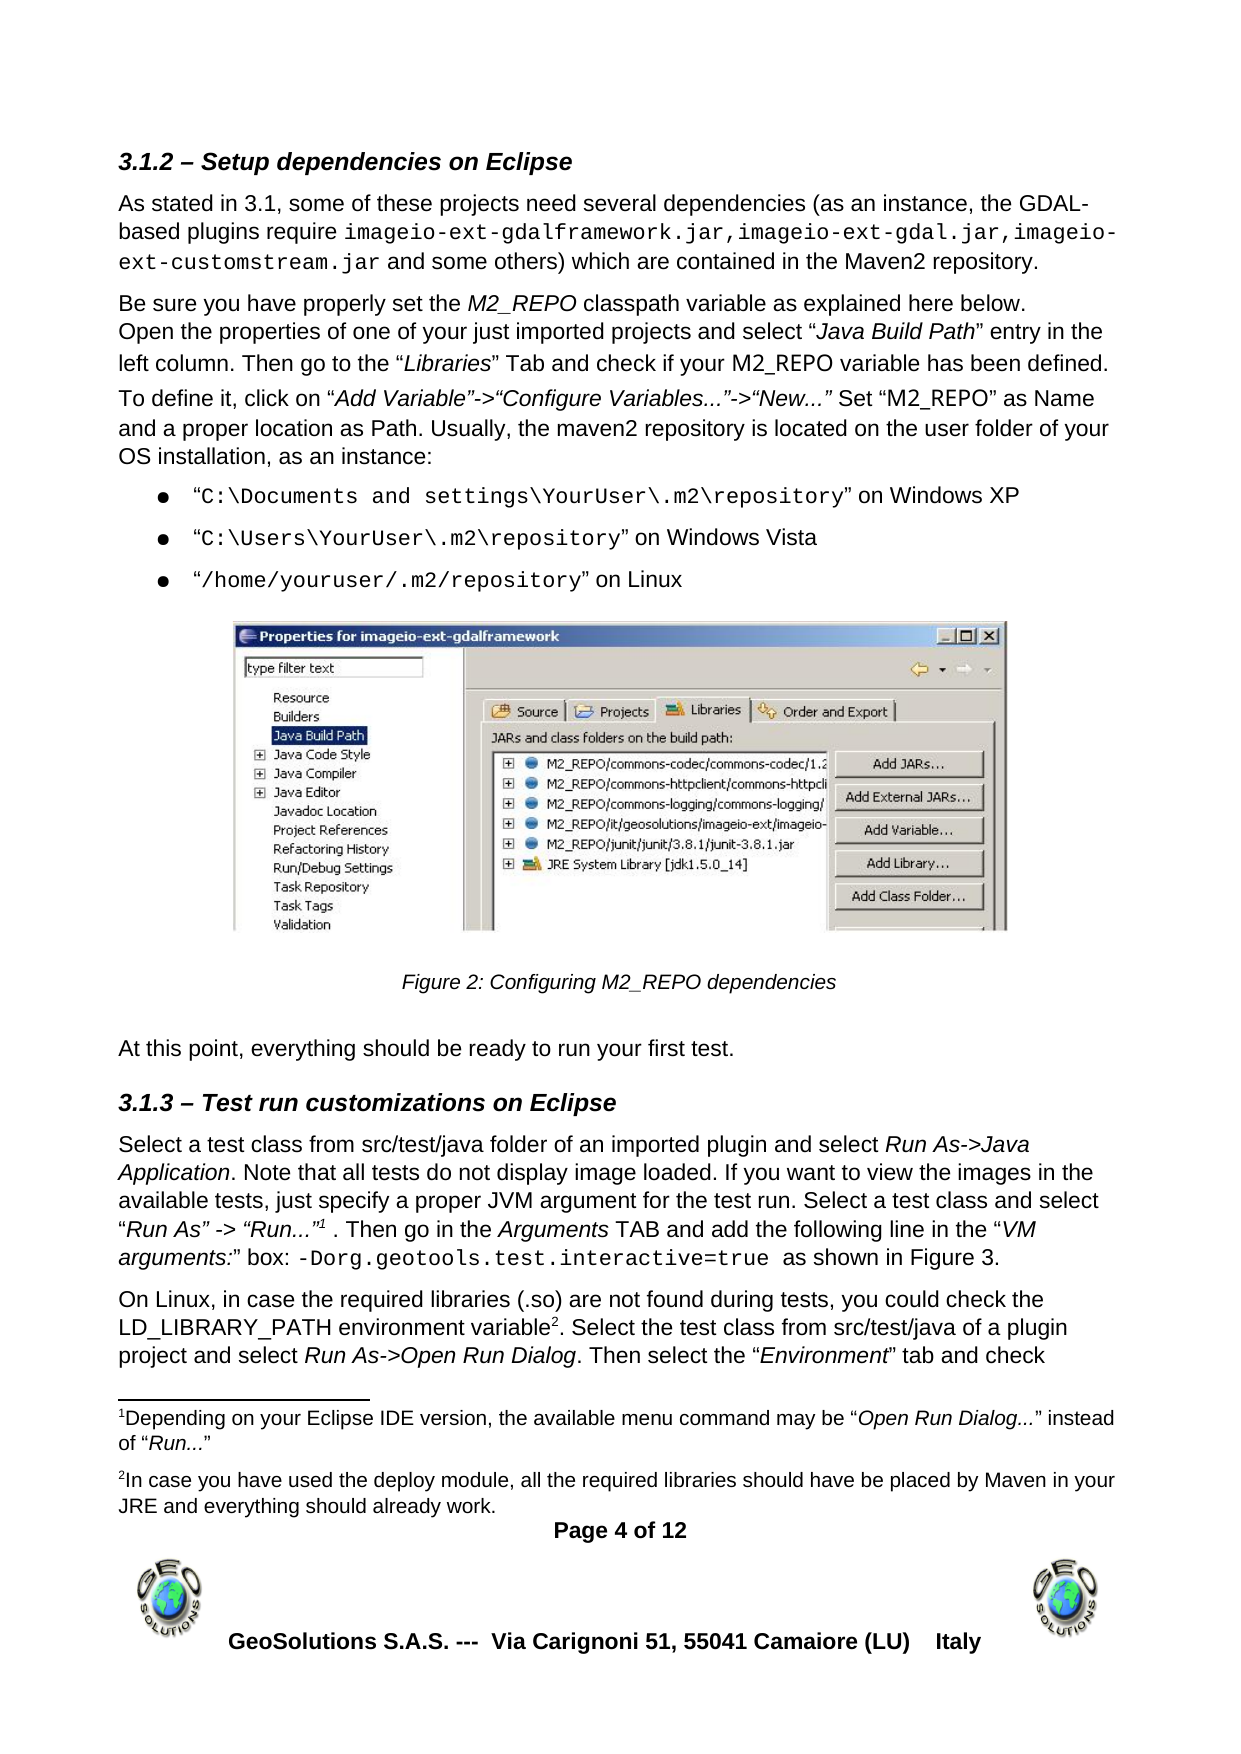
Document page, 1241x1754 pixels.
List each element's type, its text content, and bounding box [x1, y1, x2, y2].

picture [134, 1552, 205, 1641]
text Be sure you have properly set the M2_REPO classpath variable as explained here below. Open the properties of one of your just imported projects and select “Java Build Path” entry in the left column. Then go to the “Libraries” Tab and check if your M2_REPO variable has been defined. To define it, click on “Add Variable”->“Configure Variables...”->“New...” Set “M2_REPO” as Name and a proper location as Path. Usually, the maven2 repository is located on the user folder of your OS installation, as an instance: [118, 290, 1122, 469]
text Select a test class from src/test/java folder of an imported plugin and select Run As->Java Application. Note that all tests do not display image loaded. If you want to view the images in the available tests, just specify a proper JVM argument for the test run. Select a test class and select “Run As” -> “Run...” . Then go in the Arguments TAB and add the following line in the “VM arguments:” box: -Dorg.geotools.test.interactive=true as shown in Figure 3. [118, 1132, 1122, 1272]
text As stated in 3.1, some of these projects need several dependencies (as an instance, the GDAL-based plugins require imageio-ext-gdalframework.jar,imageio-ext-gdal.jar,imageio-ext-customstream.jar and some others) which are contained in the Maven2 repository. [118, 191, 1122, 276]
list “C:\Documents and settings\YourUser\.m2\repository” on Windows XP [156, 483, 1122, 511]
list “C:\Users\YourUser\.m2\repository” on Windows Vista [156, 525, 1122, 552]
picture [232, 621, 1008, 933]
subtitle 3.1.3 – Test run customizations on Eclipse [118, 1089, 1122, 1117]
list “/home/youruser/.m2/repository” on Linux [156, 567, 1122, 594]
text At this point, everything should be ready to run your first test. [118, 1036, 1122, 1062]
text Depending on your Eclipse IDE version, the available menu command may be “Open Run Dialog...” instead of “Run...” [118, 1406, 1122, 1455]
subtitle 3.1.2 – Setup dependencies on Eclipse [118, 148, 1122, 175]
text On Linux, in case the required libraries (.so) are not found during tests, you could check the LD_LIBRARY_PATH environment variable. Select the test class from src/test/java of a plugin project and select Run As->Open Run Dialog. Then select the “Environment” tab and check [118, 1286, 1122, 1368]
picture [1030, 1552, 1101, 1641]
text Figure 2: Configuring M2_REPO dependencies [233, 970, 1007, 993]
text In case you have used the deploy module, all the required libraries should have be placed by Maven in your JRE and everything should already work. [118, 1469, 1122, 1518]
